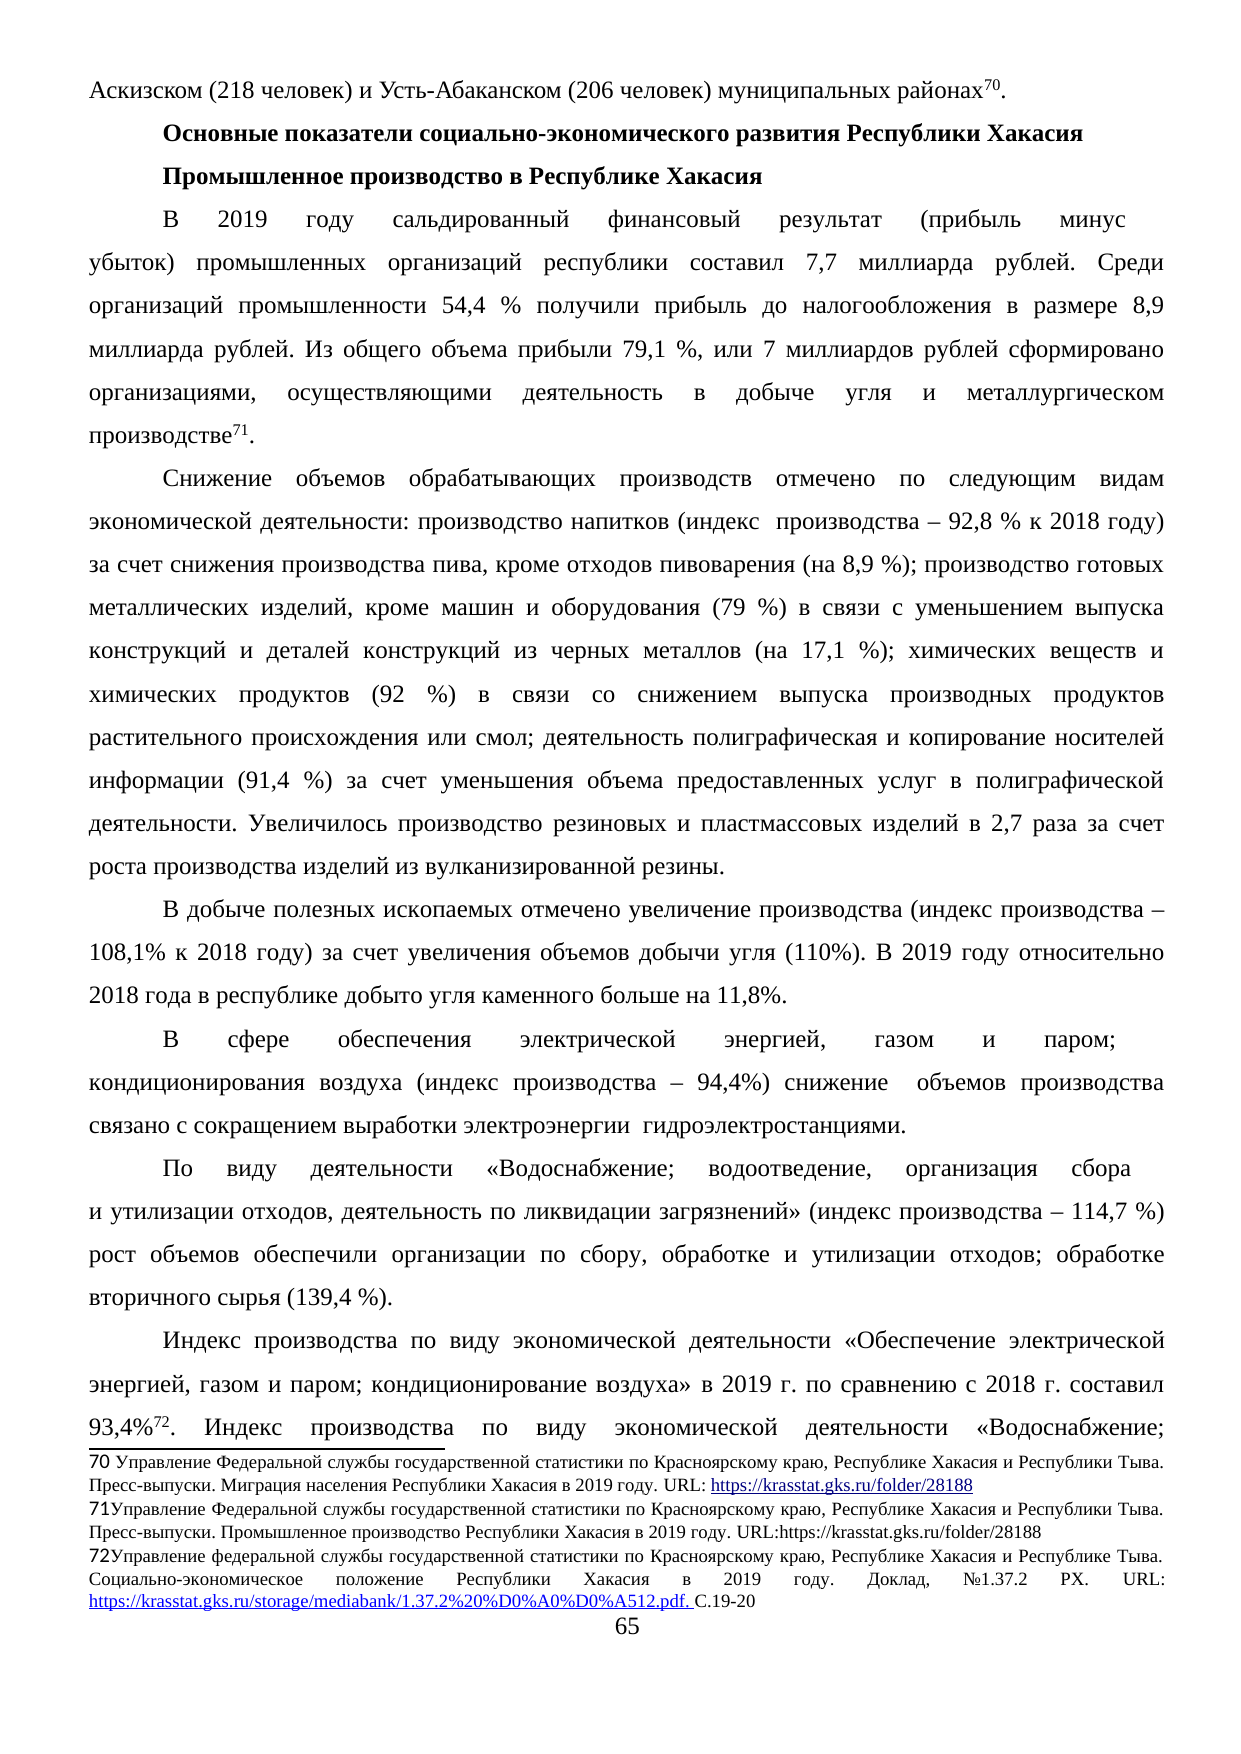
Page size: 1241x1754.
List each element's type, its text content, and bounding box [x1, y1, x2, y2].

text В добыче полезных ископаемых отмечено увеличение производства (индекс производства – 108,1% к 2018 году) за счет увеличения объемов добычи угля (110%). В 2019 году относительно 2018 года в республике добыто угля каменного больше на 11,8%. [89, 894, 1165, 1009]
text Управление Федеральной службы государственной статистики по Красноярскому краю, Республике Хакасия и Республики Тыва. Пресс-выпуски. Миграция населения Республики Хакасия в 2019 году. URL: https://krasstat.gks.ru/folder/28188 [89, 1449, 1165, 1496]
text В 2019 году сальдированный финансовый результат (прибыль минус убыток) промышленных организаций республики составил 7,7 миллиарда рублей. Среди организаций промышленности 54,4 % получили прибыль до налогообложения в размере 8,9 миллиарда рублей. Из общего объема прибыли 79,1 %, или 7 миллиардов рублей сформировано организациями, осуществляющими деятельность в добыче угля и металлургическом производстве. [89, 204, 1165, 449]
text Аскизском (218 человек) и Усть-Абаканском (206 человек) муниципальных районах. [89, 75, 1165, 104]
text Управление Федеральной службы государственной статистики по Красноярскому краю, Республике Хакасия и Республики Тыва. Пресс-выпуски. Промышленное производство Республики Хакасия в 2019 году. URL:https://krasstat.gks.ru/folder/28188 [89, 1496, 1165, 1543]
text Управление федеральной службы государственной статистики по Красноярскому краю, Республике Хакасия и Республике Тыва. Социально-экономическое положение Республики Хакасия в 2019 году. Доклад, №1.37.2 РХ. URL: https://krasstat.gks.ru/storage/mediabank/1.37.2%20%D0%A0%D0%A512.pdf. С.19-20 [89, 1543, 1165, 1611]
text Снижение объемов обрабатывающих производств отмечено по следующим видам экономической деятельности: производство напитков (индекс производства – 92,8 % к 2018 году) за счет снижения производства пива, кроме отходов пивоварения (на 8,9 %); производство готовых металлических изделий, кроме машин и оборудования (79 %) в связи с уменьшением выпуска конструкций и деталей конструкций из черных металлов (на 17,1 %); химических веществ и химических продуктов (92 %) в связи со снижением выпуска производных продуктов растительного происхождения или смол; деятельность полиграфическая и копирование носителей информации (91,4 %) за счет уменьшения объема предоставленных услуг в полиграфической деятельности. Увеличилось производство резиновых и пластмассовых изделий в 2,7 раза за счет роста производства изделий из вулканизированной резины. [89, 463, 1165, 880]
text В сфере обеспечения электрической энергией, газом и паром; кондиционирования воздуха (индекс производства – 94,4%) снижение объемов производства связано с сокращением выработки электроэнергии гидроэлектростанциями. [89, 1024, 1165, 1139]
text Основные показатели социально-экономического развития Республики Хакасия [89, 118, 1165, 147]
text По виду деятельности «Водоснабжение; водоотведение, организация сбора и утилизации отходов, деятельность по ликвидации загрязнений» (индекс производства – 114,7 %) рост объемов обеспечили организации по сбору, обработке и утилизации отходов; обработке вторичного сырья (139,4 %). [89, 1153, 1165, 1311]
text Промышленное производство в Республике Хакасия [89, 161, 1165, 190]
text Индекс производства по виду экономической деятельности «Обеспечение электрической энергией, газом и паром; кондиционирование воздуха» в 2019 г. по сравнению с 2018 г. составил 93,4%. Индекс производства по виду экономической деятельности «Водоснабжение; [89, 1326, 1165, 1441]
